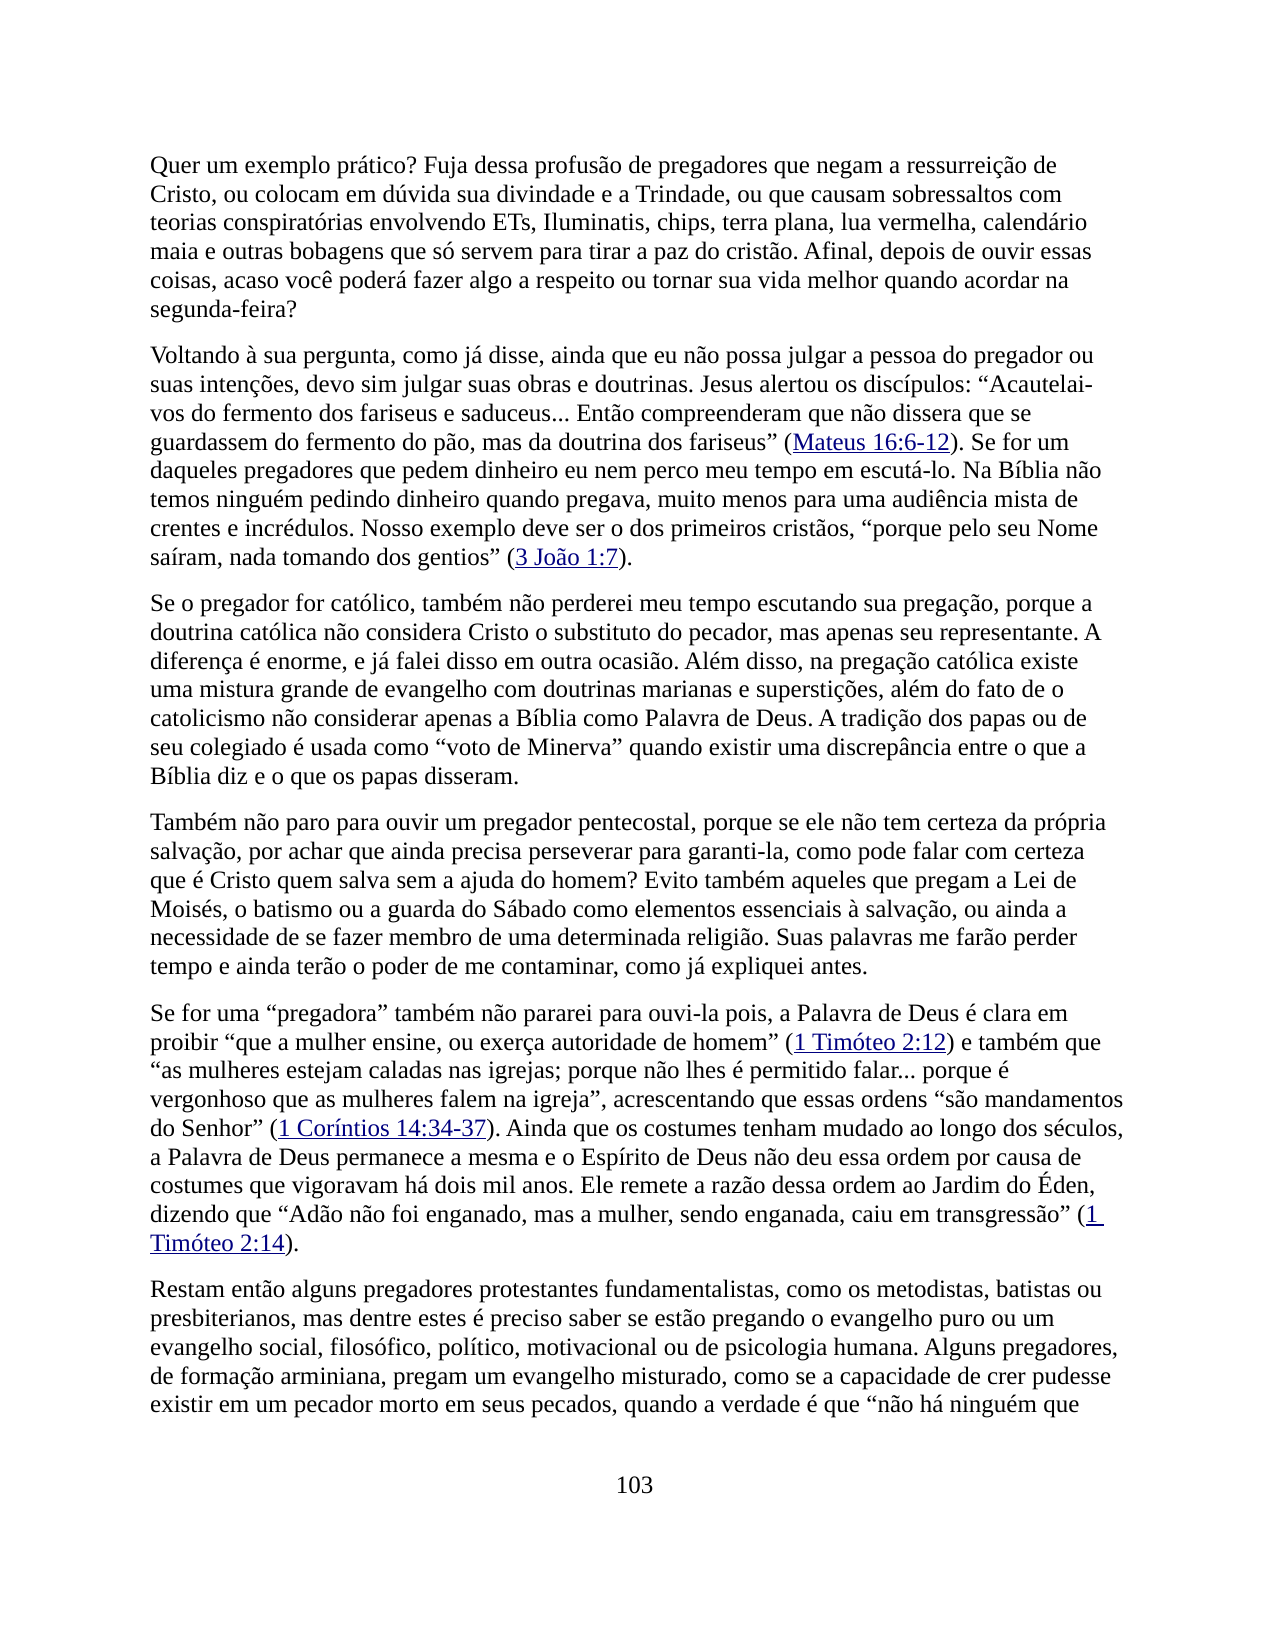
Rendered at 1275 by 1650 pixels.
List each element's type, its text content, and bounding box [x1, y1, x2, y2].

text Quer um exemplo prático? Fuja dessa profusão de pregadores que negam a ressurreição de Cristo, ou colocam em dúvida sua divindade e a Trindade, ou que causam sobressaltos com teorias conspiratórias envolvendo ETs, Iluminatis, chips, terra plana, lua vermelha, calendário maia e outras bobagens que só servem para tirar a paz do cristão. Afinal, depois de ouvir essas coisas, acaso você poderá fazer algo a respeito ou tornar sua vida melhor quando acordar na segunda-feira? [150, 150, 1125, 322]
text Também não paro para ouvir um pregador pentecostal, porque se ele não tem certeza da própria salvação, por achar que ainda precisa perseverar para garanti-la, como pode falar com certeza que é Cristo quem salva sem a ajuda do homem? Evito também aqueles que pregam a Lei de Moisés, o batismo ou a guarda do Sábado como elementos essenciais à salvação, ou ainda a necessidade de se fazer membro de uma determinada religião. Suas palavras me farão perder tempo e ainda terão o poder de me contaminar, como já expliquei antes. [150, 807, 1125, 980]
text Voltando à sua pergunta, como já disse, ainda que eu não possa julgar a pessoa do pregador ou suas intenções, devo sim julgar suas obras e doutrinas. Jesus alertou os discípulos: “Acautelai-vos do fermento dos fariseus e saduceus... Então compreenderam que não dissera que se guardassem do fermento do pão, mas da doutrina dos fariseus” (Mateus 16:6-12). Se for um daqueles pregadores que pedem dinheiro eu nem perco meu tempo em escutá-lo. Na Bíblia não temos ninguém pedindo dinheiro quando pregava, muito menos para uma audiência mista de crentes e incrédulos. Nosso exemplo deve ser o dos primeiros cristãos, “porque pelo seu Nome saíram, nada tomando dos gentios” (3 João 1:7). [150, 340, 1125, 570]
text Restam então alguns pregadores protestantes fundamentalistas, como os metodistas, batistas ou presbiterianos, mas dentre estes é preciso saber se estão pregando o evangelho puro ou um evangelho social, filosófico, político, motivacional ou de psicologia humana. Alguns pregadores, de formação arminiana, pregam um evangelho misturado, como se a capacidade de crer pudesse existir em um pecador morto em seus pecados, quando a verdade é que “não há ninguém que [150, 1274, 1125, 1418]
text Se for uma “pregadora” também não pararei para ouvi-la pois, a Palavra de Deus é clara em proibir “que a mulher ensine, ou exerça autoridade de homem” (1 Timóteo 2:12) e também que “as mulheres estejam caladas nas igrejas; porque não lhes é permitido falar... porque é vergonhoso que as mulheres falem na igreja”, acrescentando que essas ordens “são mandamentos do Senhor” (1 Coríntios 14:34-37). Ainda que os costumes tenham mudado ao longo dos séculos, a Palavra de Deus permanece a mesma e o Espírito de Deus não deu essa ordem por causa de costumes que vigoravam há dois mil anos. Ele remete a razão dessa ordem ao Jardim do Éden, dizendo que “Adão não foi enganado, mas a mulher, sendo enganada, caiu em transgressão” (1 Timóteo 2:14). [150, 998, 1125, 1257]
text Se o pregador for católico, também não perderei meu tempo escutando sua pregação, porque a doutrina católica não considera Cristo o substituto do pecador, mas apenas seu representante. A diferença é enorme, e já falei disso em outra ocasião. Além disso, na pregação católica existe uma mistura grande de evangelho com doutrinas marianas e superstições, além do fato de o catolicismo não considerar apenas a Bíblia como Palavra de Deus. A tradição dos papas ou de seu colegiado é usada como “voto de Minerva” quando existir uma discrepância entre o que a Bíblia diz e o que os papas disseram. [150, 588, 1125, 789]
